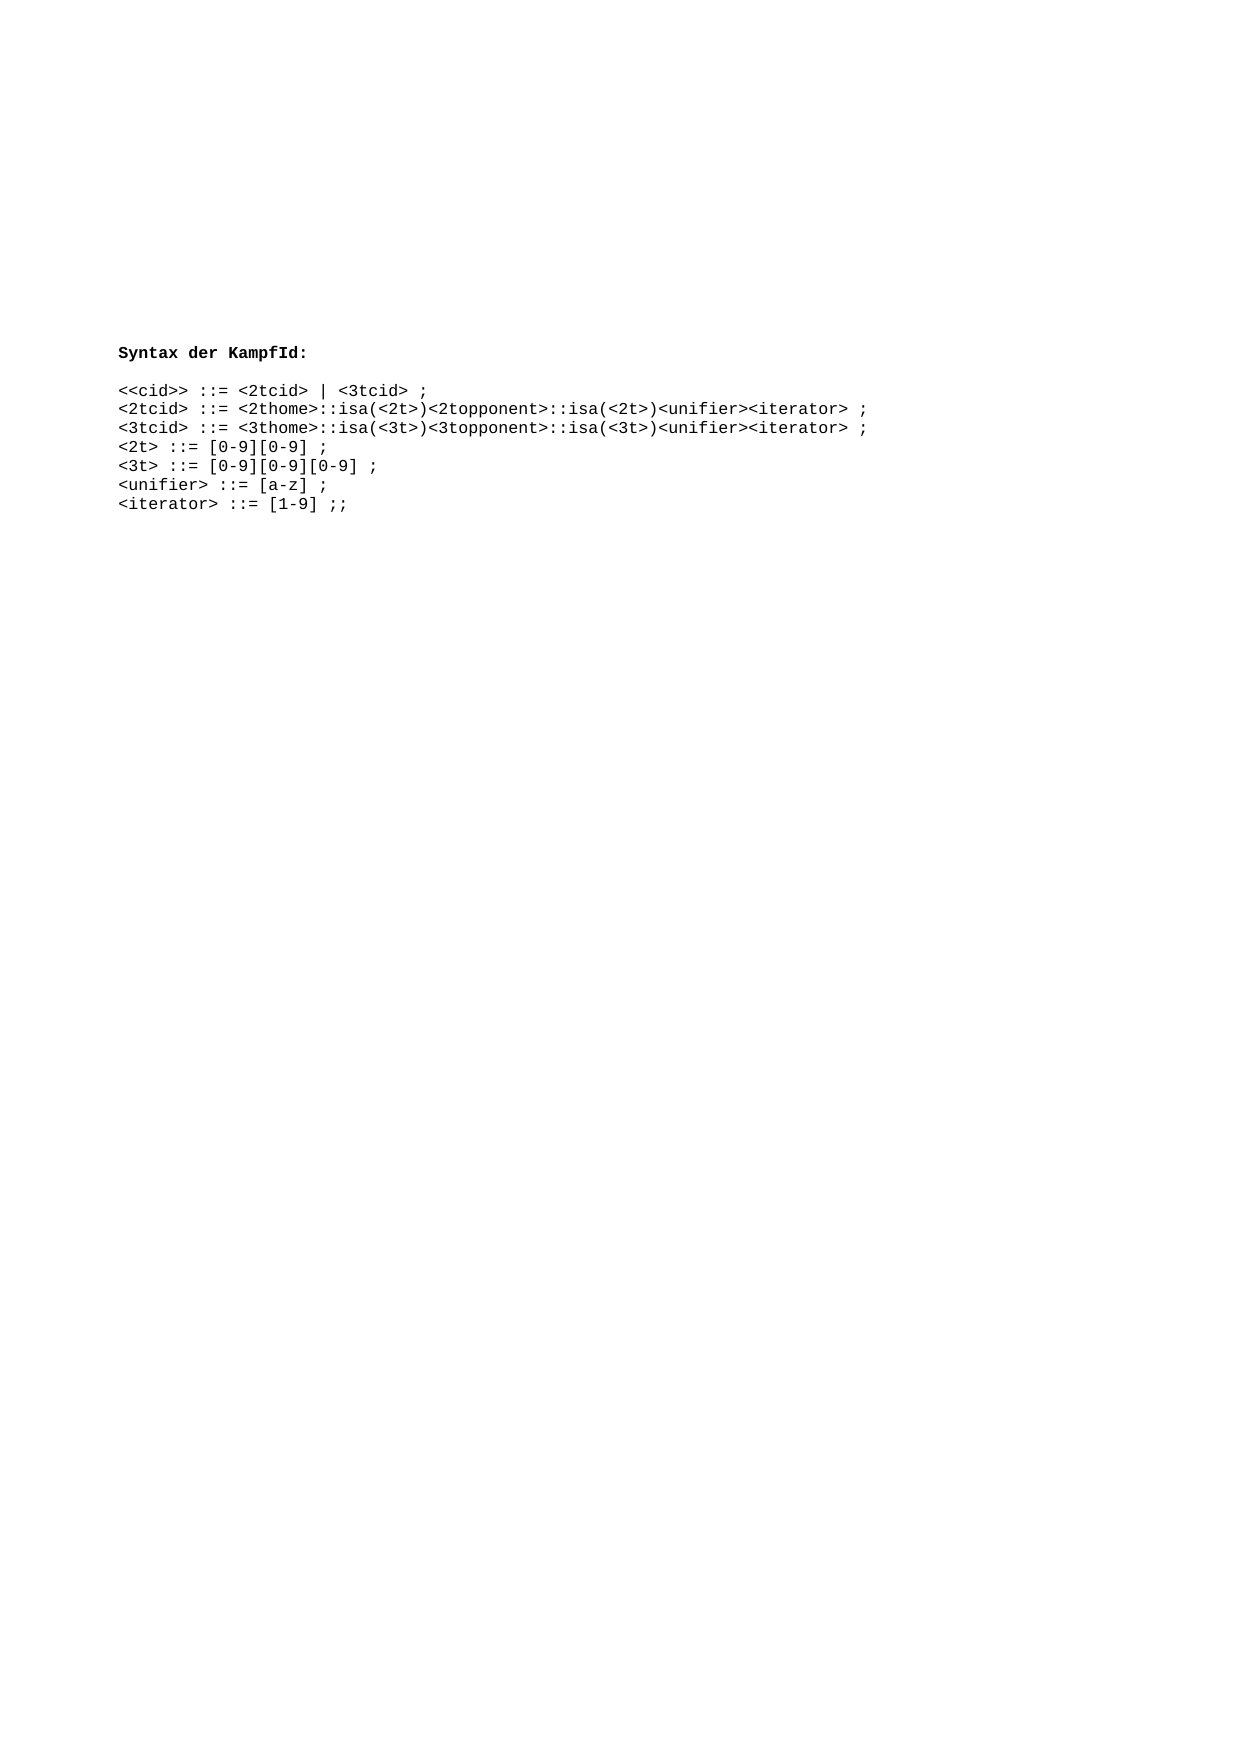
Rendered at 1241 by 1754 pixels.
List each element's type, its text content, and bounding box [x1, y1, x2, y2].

text <unifier> ::= [a-z] ; [118, 476, 1122, 495]
text Syntax der KampfId: [118, 344, 1122, 363]
text <2tcid> ::= <2thome>::isa(<2t>)<2topponent>::isa(<2t>)<unifier><iterator> ; [118, 401, 1122, 420]
text <3t> ::= [0-9][0-9][0-9] ; [118, 457, 1122, 476]
text <iterator> ::= [1-9] ;; [118, 495, 1122, 514]
text <2t> ::= [0-9][0-9] ; [118, 439, 1122, 457]
text <3tcid> ::= <3thome>::isa(<3t>)<3topponent>::isa(<3t>)<unifier><iterator> ; [118, 420, 1122, 439]
text <<cid>> ::= <2tcid> | <3tcid> ; [118, 382, 1122, 401]
